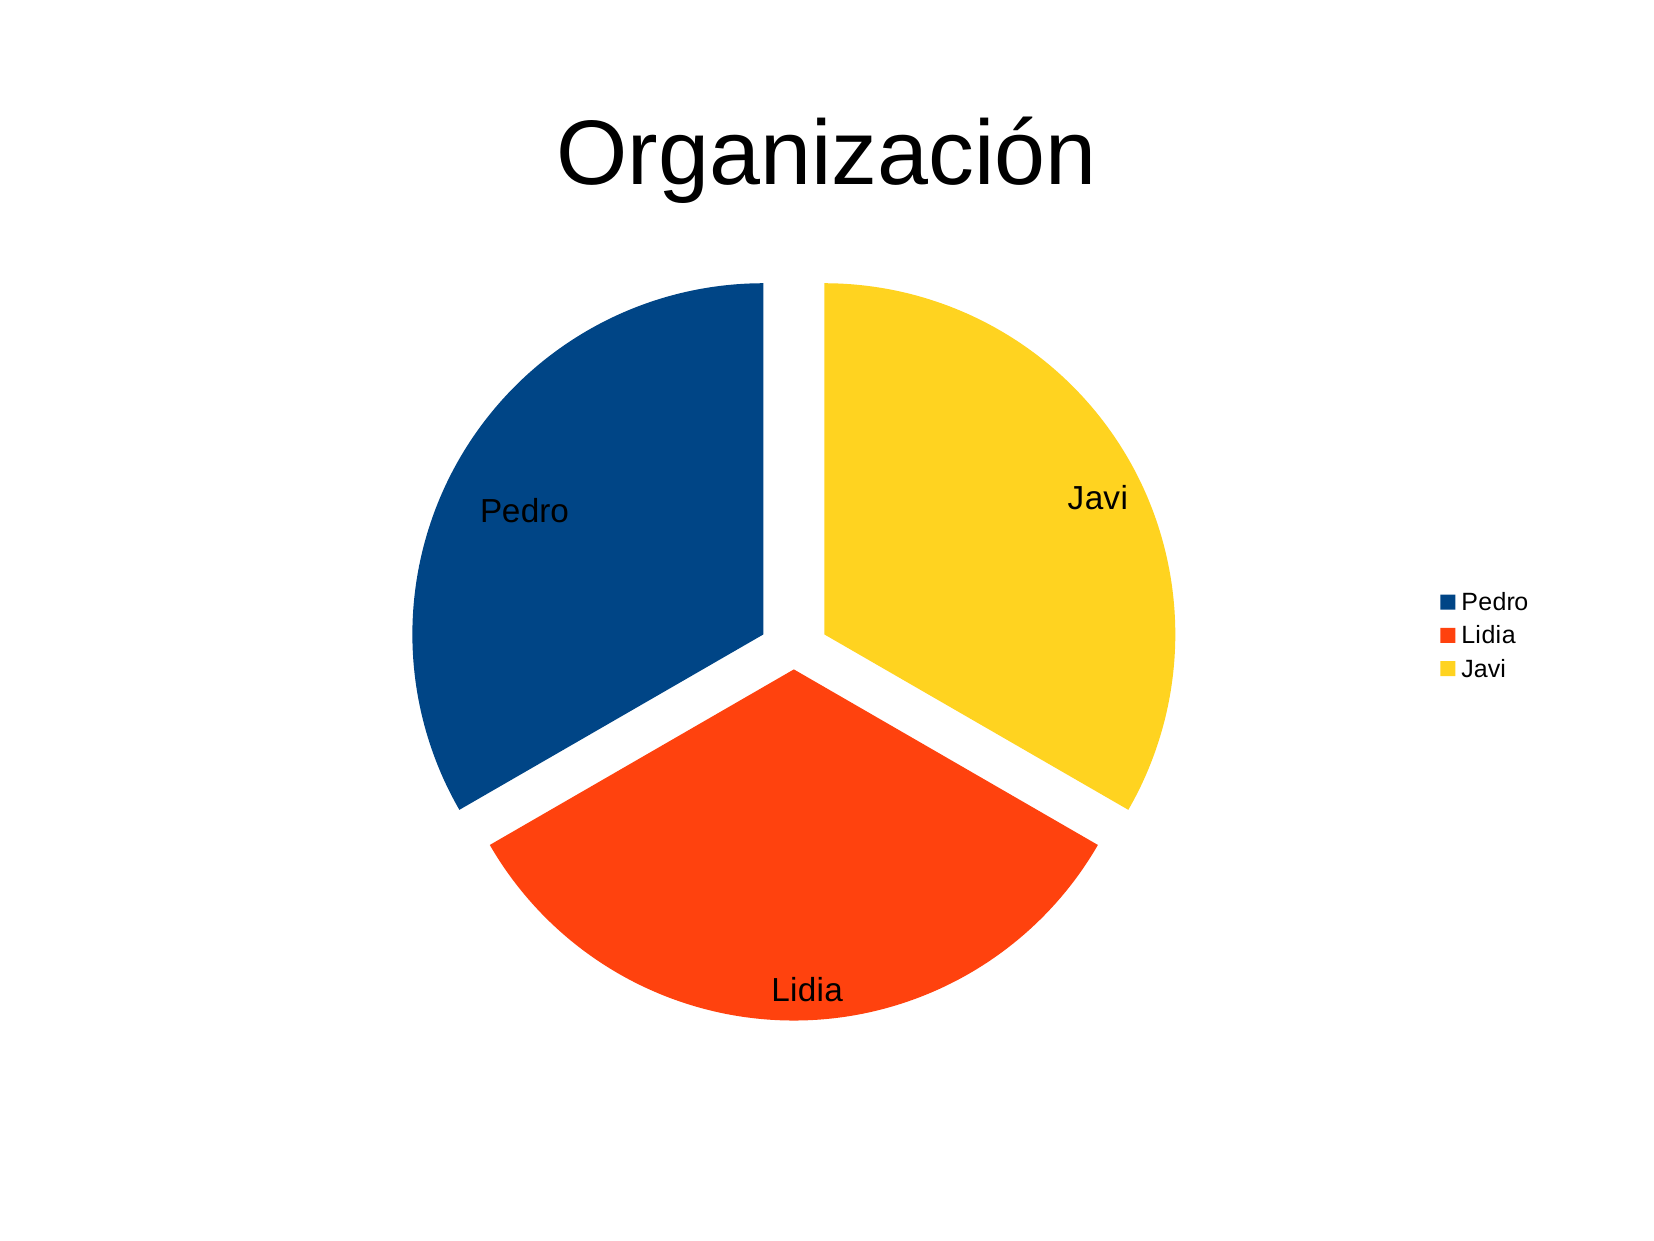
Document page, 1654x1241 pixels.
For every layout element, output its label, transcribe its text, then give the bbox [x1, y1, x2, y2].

title Organización [82, 49, 1571, 257]
chart [106, 256, 1621, 1058]
